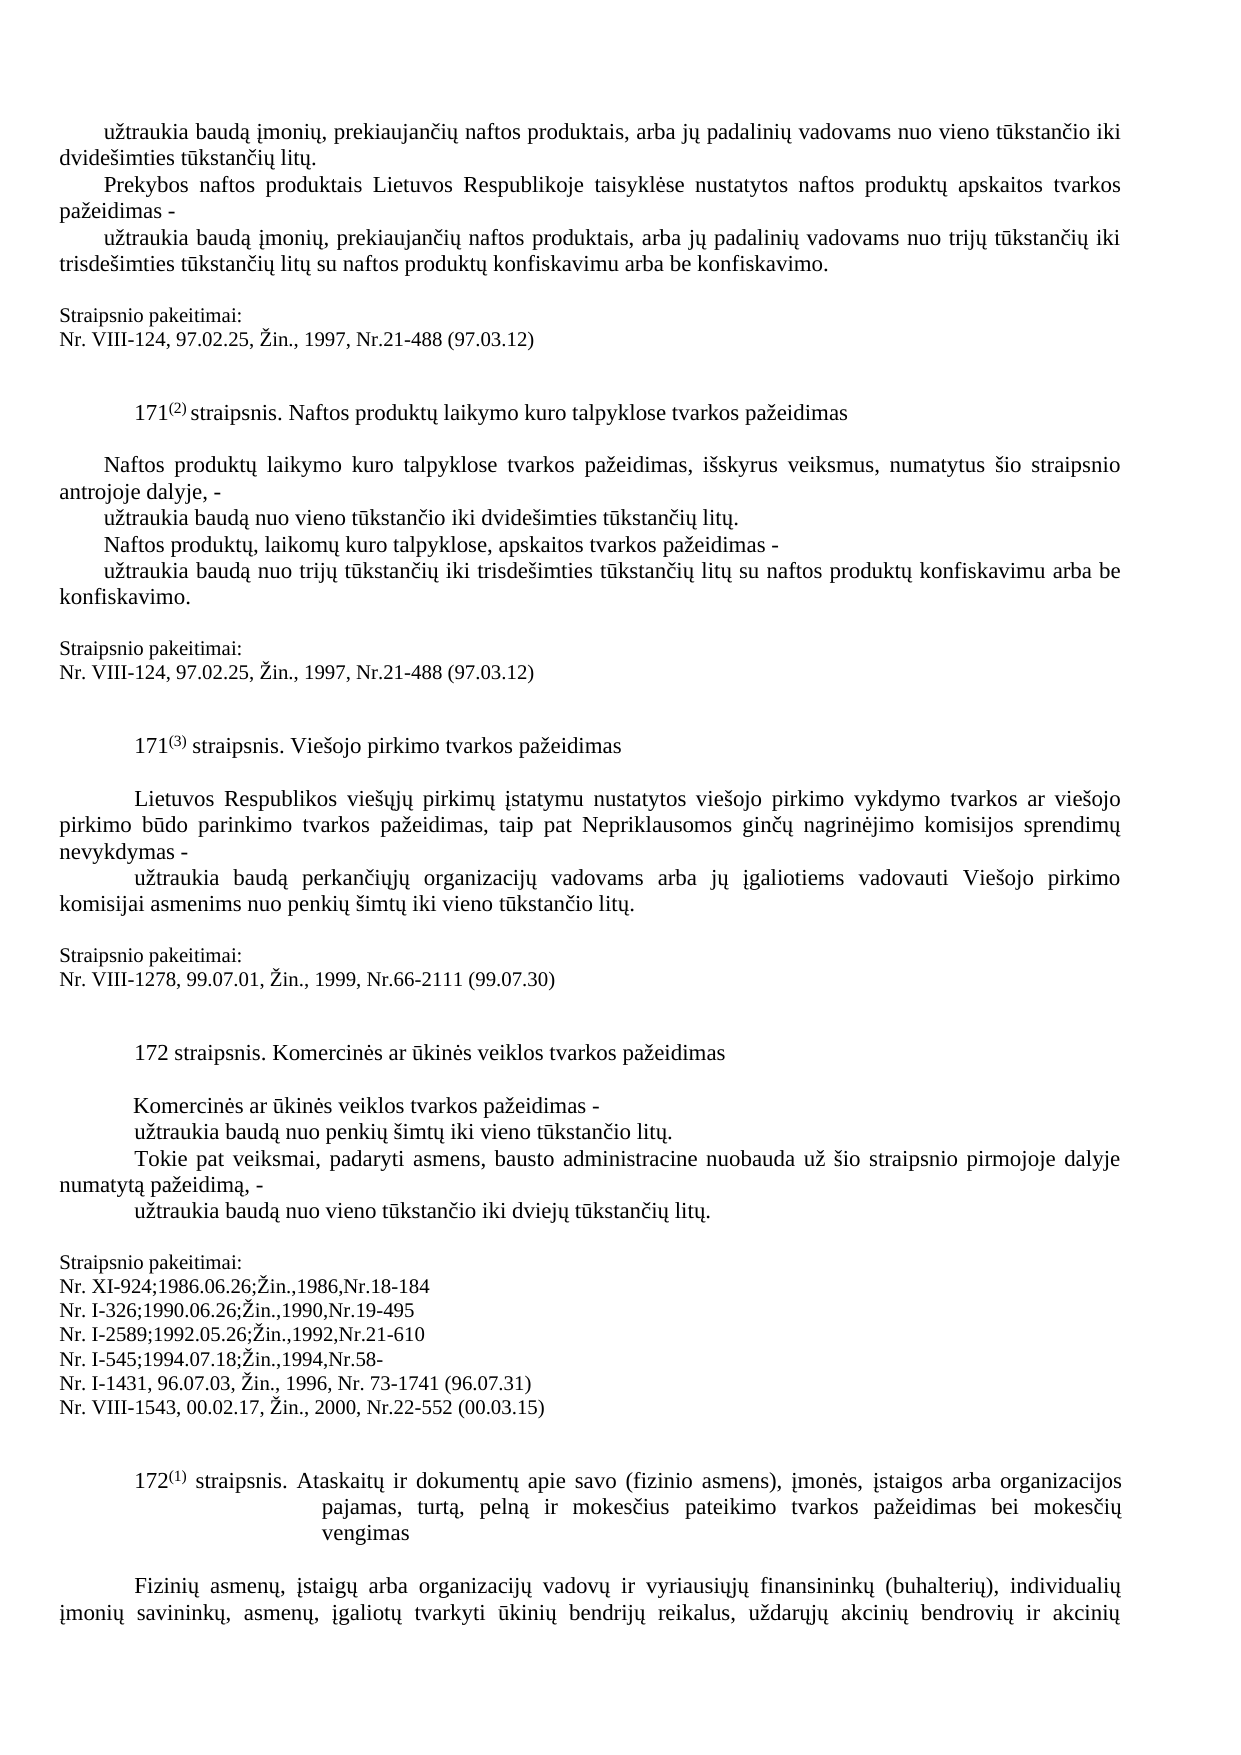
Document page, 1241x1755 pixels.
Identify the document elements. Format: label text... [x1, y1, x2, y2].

text Nr. I-1431, 96.07.03, Žin., 1996, Nr. 73-1741 (96.07.31) [59, 1371, 1122, 1394]
text Straipsnio pakeitimai: [59, 636, 1122, 660]
text Fizinių asmenų, įstaigų arba organizacijų vadovų ir vyriausiųjų finansininkų (buhalterių), individualių įmonių savininkų, asmenų, įgaliotų tvarkyti ūkinių bendrijų reikalus, uždarųjų akcinių bendrovių ir akcinių [59, 1572, 1122, 1625]
text Naftos produktų, laikomų kuro talpyklose, apskaitos tvarkos pažeidimas - [59, 531, 1122, 557]
text užtraukia baudą nuo vieno tūkstančio iki dviejų tūkstančių litų. [59, 1197, 1122, 1224]
text 172 straipsnis. Komercinės ar ūkinės veiklos tvarkos pažeidimas [59, 1039, 1122, 1066]
text 171(2) straipsnis. Naftos produktų laikymo kuro talpyklose tvarkos pažeidimas [59, 399, 1122, 425]
text 172(1) straipsnis. Ataskaitų ir dokumentų apie savo (fizinio asmens), įmonės, įstaigos arba organizacijos pajamas, turtą, pelną ir mokesčius pateikimo tvarkos pažeidimas bei mokesčių vengimas [134, 1467, 1122, 1546]
text užtraukia baudą įmonių, prekiaujančių naftos produktais, arba jų padalinių vadovams nuo trijų tūkstančių iki trisdešimties tūkstančių litų su naftos produktų konfiskavimu arba be konfiskavimo. [59, 223, 1122, 276]
text užtraukia baudą perkančiųjų organizacijų vadovams arba jų įgaliotiems vadovauti Viešojo pirkimo komisijai asmenims nuo penkių šimtų iki vieno tūkstančio litų. [59, 864, 1122, 917]
text užtraukia baudą nuo vieno tūkstančio iki dvidešimties tūkstančių litų. [59, 504, 1122, 531]
text Naftos produktų laikymo kuro talpyklose tvarkos pažeidimas, išskyrus veiksmus, numatytus šio straipsnio antrojoje dalyje, - [59, 452, 1122, 504]
text Straipsnio pakeitimai: [59, 303, 1122, 327]
text Straipsnio pakeitimai: [59, 1250, 1122, 1274]
text Nr. VIII-124, 97.02.25, Žin., 1997, Nr.21-488 (97.03.12) [59, 660, 1122, 684]
text Lietuvos Respublikos viešųjų pirkimų įstatymu nustatytos viešojo pirkimo vykdymo tvarkos ar viešojo pirkimo būdo parinkimo tvarkos pažeidimas, taip pat Nepriklausomos ginčų nagrinėjimo komisijos sprendimų nevykdymas - [59, 785, 1122, 864]
text Nr. I-2589;1992.05.26;Žin.,1992,Nr.21-610 [59, 1322, 1122, 1346]
text Nr. VIII-1278, 99.07.01, Žin., 1999, Nr.66-2111 (99.07.30) [59, 967, 1122, 991]
text užtraukia baudą įmonių, prekiaujančių naftos produktais, arba jų padalinių vadovams nuo vieno tūkstančio iki dvidešimties tūkstančių litų. [59, 118, 1122, 171]
text Straipsnio pakeitimai: [59, 943, 1122, 967]
text Komercinės ar ūkinės veiklos tvarkos pažeidimas - [59, 1092, 1122, 1118]
text Prekybos naftos produktais Lietuvos Respublikoje taisyklėse nustatytos naftos produktų apskaitos tvarkos pažeidimas - [59, 171, 1122, 223]
text Nr. VIII-1543, 00.02.17, Žin., 2000, Nr.22-552 (00.03.15) [59, 1394, 1122, 1419]
text Nr. XI-924;1986.06.26;Žin.,1986,Nr.18-184 [59, 1274, 1122, 1298]
text 171(3) straipsnis. Viešojo pirkimo tvarkos pažeidimas [59, 732, 1122, 759]
text Tokie pat veiksmai, padaryti asmens, bausto administracine nuobauda už šio straipsnio pirmojoje dalyje numatytą pažeidimą, - [59, 1145, 1122, 1197]
text Nr. I-545;1994.07.18;Žin.,1994,Nr.58- [59, 1346, 1122, 1371]
text užtraukia baudą nuo penkių šimtų iki vieno tūkstančio litų. [59, 1118, 1122, 1145]
text užtraukia baudą nuo trijų tūkstančių iki trisdešimties tūkstančių litų su naftos produktų konfiskavimu arba be konfiskavimo. [59, 557, 1122, 610]
text Nr. VIII-124, 97.02.25, Žin., 1997, Nr.21-488 (97.03.12) [59, 327, 1122, 351]
text Nr. I-326;1990.06.26;Žin.,1990,Nr.19-495 [59, 1298, 1122, 1322]
